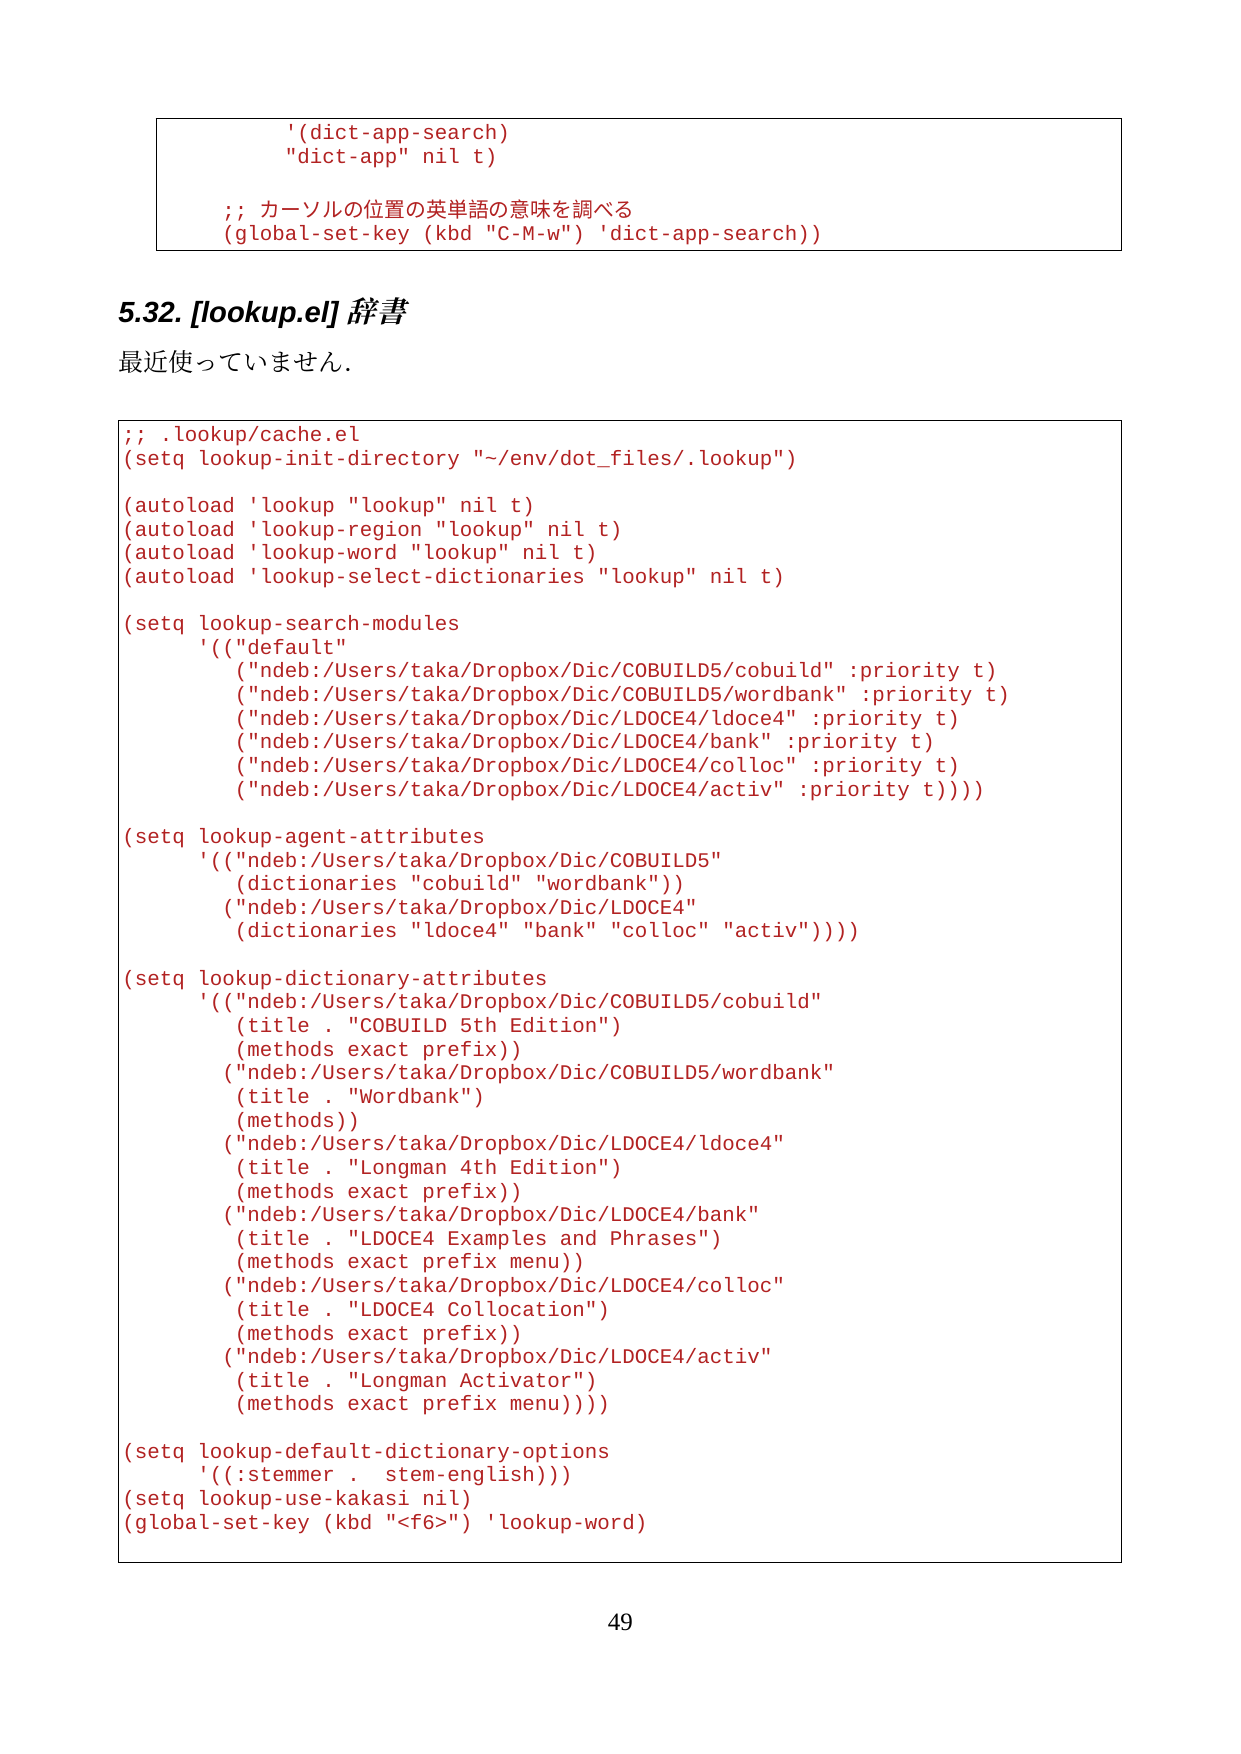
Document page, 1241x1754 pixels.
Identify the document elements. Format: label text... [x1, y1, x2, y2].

text (title . "Wordbank") [119, 1082, 1121, 1106]
text ("ndeb:/Users/taka/Dropbox/Dic/LDOCE4/colloc" [119, 1271, 1121, 1295]
text (dictionaries "cobuild" "wordbank")) [119, 869, 1121, 893]
text (autoload 'lookup-select-dictionaries "lookup" nil t) [119, 562, 1121, 586]
subtitle [lookup.el] 辞書 [118, 288, 1122, 330]
text ("ndeb:/Users/taka/Dropbox/Dic/LDOCE4/activ" :priority t)))) [119, 775, 1121, 798]
text ("ndeb:/Users/taka/Dropbox/Dic/COBUILD5/wordbank" [119, 1058, 1121, 1082]
text (title . "Longman 4th Edition") [119, 1153, 1121, 1177]
text (setq lookup-init-directory "~/env/dot_files/.lookup") [119, 444, 1121, 467]
text (setq lookup-search-modules [119, 609, 1121, 633]
text (title . "COBUILD 5th Edition") [119, 1011, 1121, 1035]
text ("ndeb:/Users/taka/Dropbox/Dic/LDOCE4/bank" [119, 1200, 1121, 1224]
text (methods exact prefix)) [119, 1177, 1121, 1200]
text (title . "LDOCE4 Collocation") [119, 1295, 1121, 1318]
text (setq lookup-agent-attributes [119, 822, 1121, 846]
text ("ndeb:/Users/taka/Dropbox/Dic/LDOCE4/activ" [119, 1342, 1121, 1366]
text '((:stemmer . stem-english))) [119, 1460, 1121, 1484]
list (global-set-key (kbd "C-M-w") 'dict-app-search)) [157, 219, 1121, 250]
text (methods)) [119, 1106, 1121, 1129]
text (methods exact prefix menu)) [119, 1248, 1121, 1271]
text (title . "Longman Activator") [119, 1366, 1121, 1389]
text (setq lookup-dictionary-attributes [119, 964, 1121, 987]
text (setq lookup-default-dictionary-options [119, 1437, 1121, 1460]
text (autoload 'lookup-region "lookup" nil t) [119, 514, 1121, 538]
text 最近使っていません． [118, 343, 1122, 407]
text '(("ndeb:/Users/taka/Dropbox/Dic/COBUILD5/cobuild" [119, 987, 1121, 1011]
list "dict-app" nil t) [157, 142, 1121, 165]
list ;; カーソルの位置の英単語の意味を調べる [157, 189, 1121, 219]
text ;; .lookup/cache.el [119, 421, 1121, 444]
text (autoload 'lookup "lookup" nil t) [119, 491, 1121, 514]
text ("ndeb:/Users/taka/Dropbox/Dic/LDOCE4/ldoce4" [119, 1129, 1121, 1153]
text (title . "LDOCE4 Examples and Phrases") [119, 1224, 1121, 1248]
text ("ndeb:/Users/taka/Dropbox/Dic/LDOCE4/ldoce4" :priority t) [119, 704, 1121, 727]
text (dictionaries "ldoce4" "bank" "colloc" "activ")))) [119, 917, 1121, 940]
text (methods exact prefix)) [119, 1318, 1121, 1342]
text ("ndeb:/Users/taka/Dropbox/Dic/COBUILD5/cobuild" :priority t) [119, 656, 1121, 680]
text (setq lookup-use-kakasi nil) [119, 1484, 1121, 1508]
text ("ndeb:/Users/taka/Dropbox/Dic/LDOCE4/bank" :priority t) [119, 727, 1121, 751]
text ("ndeb:/Users/taka/Dropbox/Dic/LDOCE4" [119, 893, 1121, 917]
list '(dict-app-search) [157, 119, 1121, 142]
text (methods exact prefix menu)))) [119, 1389, 1121, 1413]
text '(("ndeb:/Users/taka/Dropbox/Dic/COBUILD5" [119, 846, 1121, 869]
text ("ndeb:/Users/taka/Dropbox/Dic/LDOCE4/colloc" :priority t) [119, 751, 1121, 775]
text '(("default" [119, 633, 1121, 656]
text ("ndeb:/Users/taka/Dropbox/Dic/COBUILD5/wordbank" :priority t) [119, 680, 1121, 704]
text (autoload 'lookup-word "lookup" nil t) [119, 538, 1121, 562]
text (methods exact prefix)) [119, 1035, 1121, 1058]
text (global-set-key (kbd "<f6>") 'lookup-word) [119, 1508, 1121, 1531]
